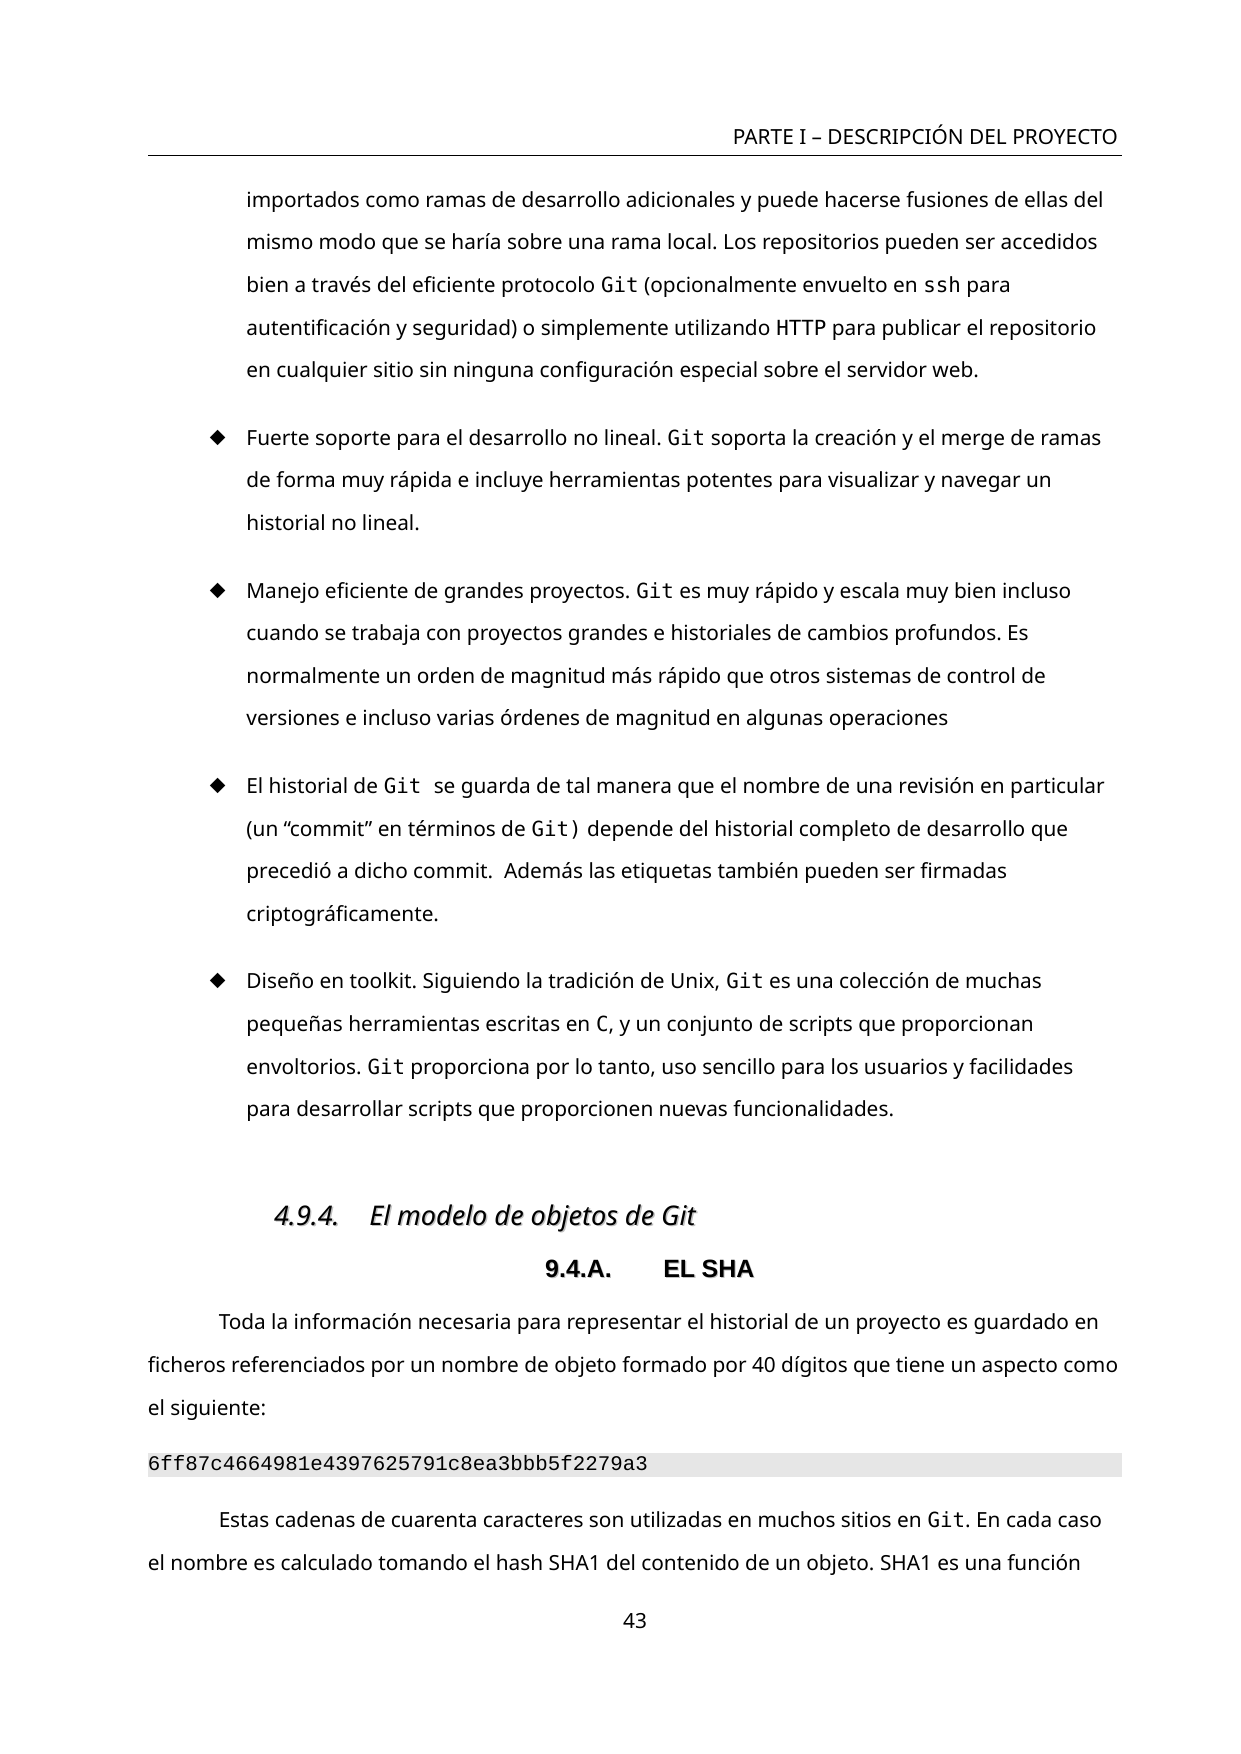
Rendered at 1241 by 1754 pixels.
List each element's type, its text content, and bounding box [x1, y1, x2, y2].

subtitle El modelo de objetos de Git [339, 1196, 1122, 1233]
text Estas cadenas de cuarenta caracteres son utilizadas en muchos sitios en Git. En cada caso el nombre es calculado tomando el hash SHA1 del contenido de un objeto. SHA1 es una función [148, 1505, 1122, 1576]
text Toda la información necesaria para representar el historial de un proyecto es guardado en ficheros referenciados por un nombre de objeto formado por 40 dígitos que tiene un aspecto como el siguiente: [148, 1307, 1122, 1421]
list importados como ramas de desarrollo adicionales y puede hacerse fusiones de ellas del mismo modo que se haría sobre una rama local. Los repositorios pueden ser accedidos bien a través del eficiente protocolo Git (opcionalmente envuelto en ssh para autentificación y seguridad) o simplemente utilizando HTTP para publicar el repositorio en cualquier sitio sin ninguna configuración especial sobre el servidor web. [209, 185, 1122, 384]
list Fuerte soporte para el desarrollo no lineal. Git soporta la creación y el merge de ramas de forma muy rápida e incluye herramientas potentes para visualizar y navegar un historial no lineal. [209, 423, 1122, 537]
text 6ff87c4664981e4397625791c8ea3bbb5f2279a3 [148, 1453, 1122, 1477]
list Diseño en toolkit. Siguiendo la tradición de Unix, Git es una colección de muchas pequeñas herramientas escritas en C, y un conjunto de scripts que proporcionan envoltorios. Git proporciona por lo tanto, uso sencillo para los usuarios y facilidades para desarrollar scripts que proporcionen nuevas funcionalidades. [209, 967, 1122, 1123]
list El historial de Git se guarda de tal manera que el nombre de una revisión en particular (un “commit” en términos de Git) depende del historial completo de desarrollo que precedió a dicho commit. Además las etiquetas también pueden ser firmadas criptográficamente. [209, 771, 1122, 927]
subtitle El SHA [177, 1254, 1122, 1282]
list Manejo eficiente de grandes proyectos. Git es muy rápido y escala muy bien incluso cuando se trabaja con proyectos grandes e historiales de cambios profundos. Es normalmente un orden de magnitud más rápido que otros sistemas de control de versiones e incluso varias órdenes de magnitud en algunas operaciones [209, 576, 1122, 732]
